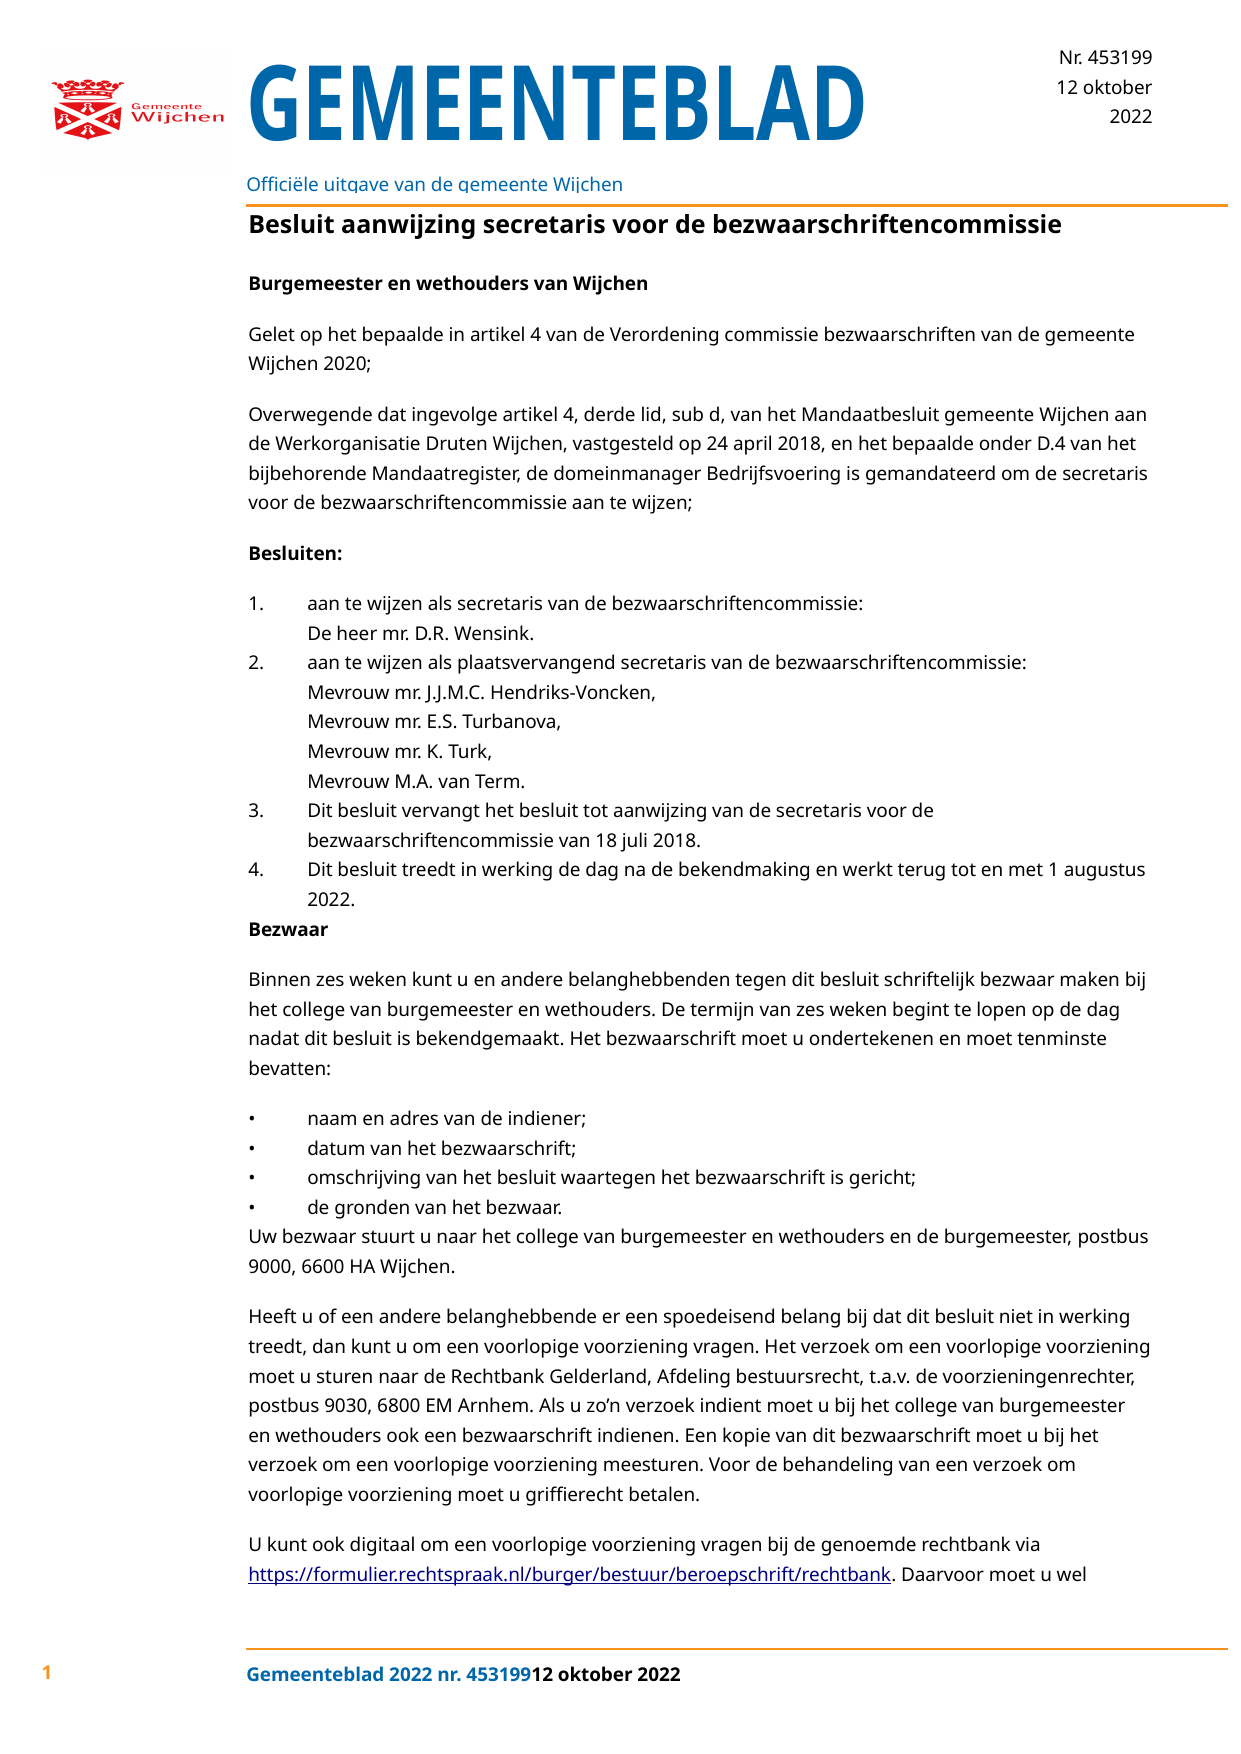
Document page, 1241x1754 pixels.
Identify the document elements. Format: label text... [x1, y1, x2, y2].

list Mevrouw mr. J.J.M.C. Hendriks-Voncken, [248, 679, 1152, 705]
picture [41, 47, 231, 172]
text Overwegende dat ingevolge artikel 4, derde lid, sub d, van het Mandaatbesluit gemeente Wijchen aan de Werkorganisatie Druten Wijchen, vastgesteld op 24 april 2018, en het bepaalde onder D.4 van het bijbehorende Mandaatregister, de domeinmanager Bedrijfsvoering is gemandateerd om de secretaris voor de bezwaarschriftencommissie aan te wijzen; [248, 401, 1152, 515]
text Heeft u of een andere belanghebbende er een spoedeisend belang bij dat dit besluit niet in werking treedt, dan kunt u om een voorlopige voorziening vragen. Het verzoek om een voorlopige voorziening moet u sturen naar de Rechtbank Gelderland, Afdeling bestuursrecht, t.a.v. de voorzieningenrechter, postbus 9030, 6800 EM Arnhem. Als u zo’n verzoek indient moet u bij het college van burgemeester en wethouders ook een bezwaarschrift indienen. Een kopie van dit bezwaarschrift moet u bij het verzoek om een voorlopige voorziening meesturen. Voor de behandeling van een verzoek om voorlopige voorziening moet u griffierecht betalen. [248, 1304, 1152, 1507]
text Gelet op het bepaalde in artikel 4 van de Verordening commissie bezwaarschriften van de gemeente Wijchen 2020; [248, 321, 1152, 376]
text Besluiten: [248, 540, 1152, 566]
list de gronden van het bezwaar. [248, 1194, 1152, 1220]
text U kunt ook digitaal om een voorlopige voorziening vragen bij de genoemde rechtbank via https://formulier.rechtspraak.nl/burger/bestuur/beroepschrift/rechtbank. Daarvoor moet u wel [248, 1532, 1152, 1587]
list Mevrouw mr. K. Turk, [248, 738, 1152, 764]
list De heer mr. D.R. Wensink. [248, 620, 1152, 646]
list aan te wijzen als secretaris van de bezwaarschriftencommissie: [248, 590, 1152, 616]
text Burgemeester en wethouders van Wijchen [248, 270, 1152, 296]
text Bezwaar [248, 916, 1152, 941]
list Mevrouw M.A. van Term. [248, 768, 1152, 793]
text Uw bezwaar stuurt u naar het college van burgemeester en wethouders en de burgemeester, postbus 9000, 6600 HA Wijchen. [248, 1224, 1152, 1279]
list Dit besluit vervangt het besluit tot aanwijzing van de secretaris voor de bezwaarschriftencommissie van 18 juli 2018. [248, 797, 1152, 853]
list datum van het bezwaarschrift; [248, 1135, 1152, 1161]
text Binnen zes weken kunt u en andere belanghebbenden tegen dit besluit schriftelijk bezwaar maken bij het college van burgemeester en wethouders. De termijn van zes weken begint te lopen op de dag nadat dit besluit is bekendgemaakt. Het bezwaarschrift moet u ondertekenen en moet tenminste bevatten: [248, 966, 1152, 1081]
list Dit besluit treedt in werking de dag na de bekendmaking en werkt terug tot en met 1 augustus 2022. [248, 857, 1152, 912]
list naam en adres van de indiener; [248, 1105, 1152, 1131]
list omschrijving van het besluit waartegen het bezwaarschrift is gericht; [248, 1164, 1152, 1190]
text Besluit aanwijzing secretaris voor de bezwaarschriftencommissie [248, 207, 1152, 241]
list Mevrouw mr. E.S. Turbanova, [248, 709, 1152, 734]
list aan te wijzen als plaatsvervangend secretaris van de bezwaarschriftencommissie: [248, 649, 1152, 675]
